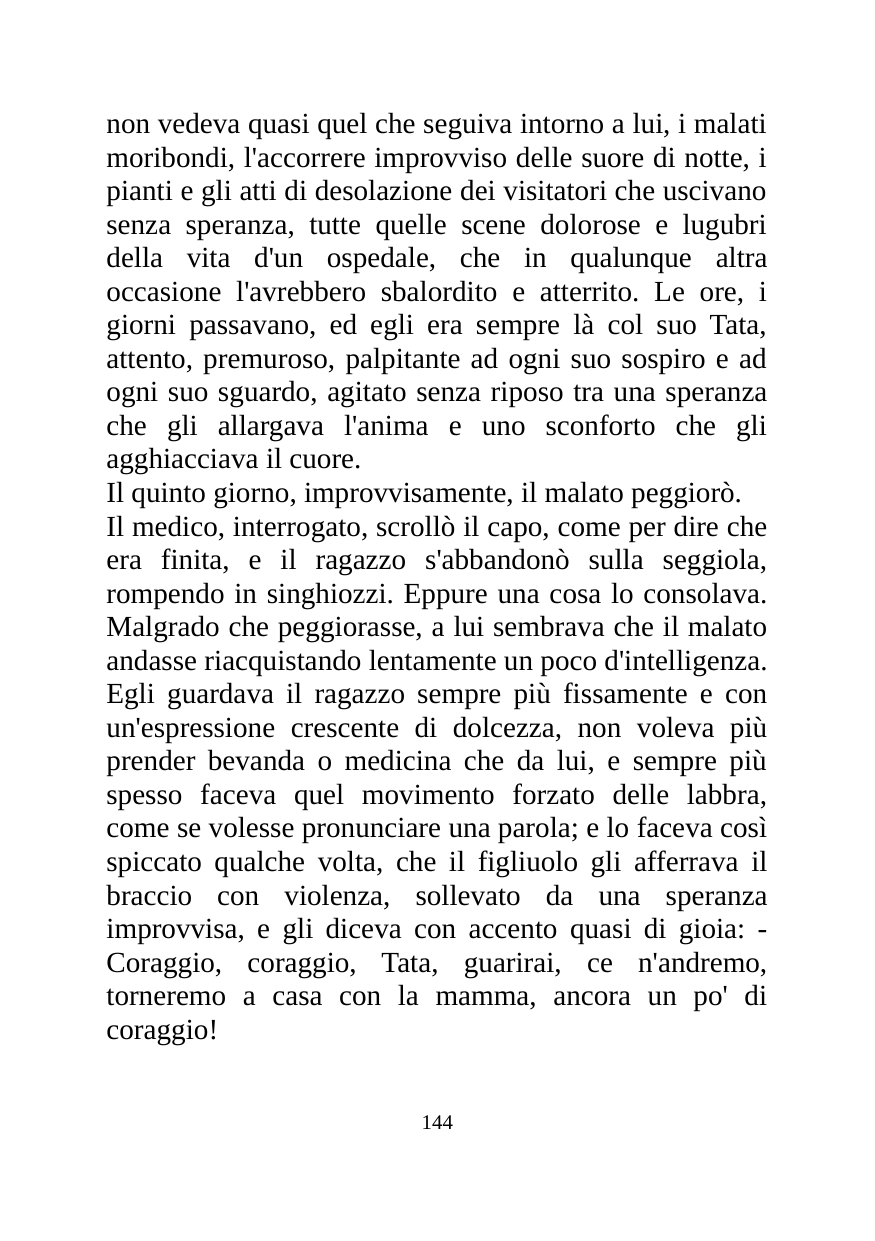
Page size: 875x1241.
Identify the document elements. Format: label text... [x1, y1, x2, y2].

text non vedeva quasi quel che seguiva intorno a lui, i malati moribondi, l'accorrere improvviso delle suore di notte, i pianti e gli atti di desolazione dei visitatori che uscivano senza speranza, tutte quelle scene dolorose e lugubri della vita d'un ospedale, che in qualunque altra occasione l'avrebbero sbalordito e atterrito. Le ore, i giorni passavano, ed egli era sempre là col suo Tata, attento, premuroso, palpitante ad ogni suo sospiro e ad ogni suo sguardo, agitato senza riposo tra una speranza che gli allargava l'anima e uno sconforto che gli agghiacciava il cuore. [106, 106, 768, 475]
text Il medico, interrogato, scrollò il capo, come per dire che era finita, e il ragazzo s'abbandonò sulla seggiola, rompendo in singhiozzi. Eppure una cosa lo consolava. Malgrado che peggiorasse, a lui sembrava che il malato andasse riacquistando lentamente un poco d'intelligenza. Egli guardava il ragazzo sempre più fissamente e con un'espressione crescente di dolcezza, non voleva più prender bevanda o medicina che da lui, e sempre più spesso faceva quel movimento forzato delle labbra, come se volesse pronunciare una parola; e lo faceva così spiccato qualche volta, che il figliuolo gli afferrava il braccio con violenza, sollevato da una speranza improvvisa, e gli diceva con accento quasi di gioia: - Coraggio, coraggio, Tata, guarirai, ce n'andremo, torneremo a casa con la mamma, ancora un po' di coraggio! [106, 509, 768, 1045]
text Il quinto giorno, improvvisamente, il malato peggiorò. [106, 475, 768, 509]
